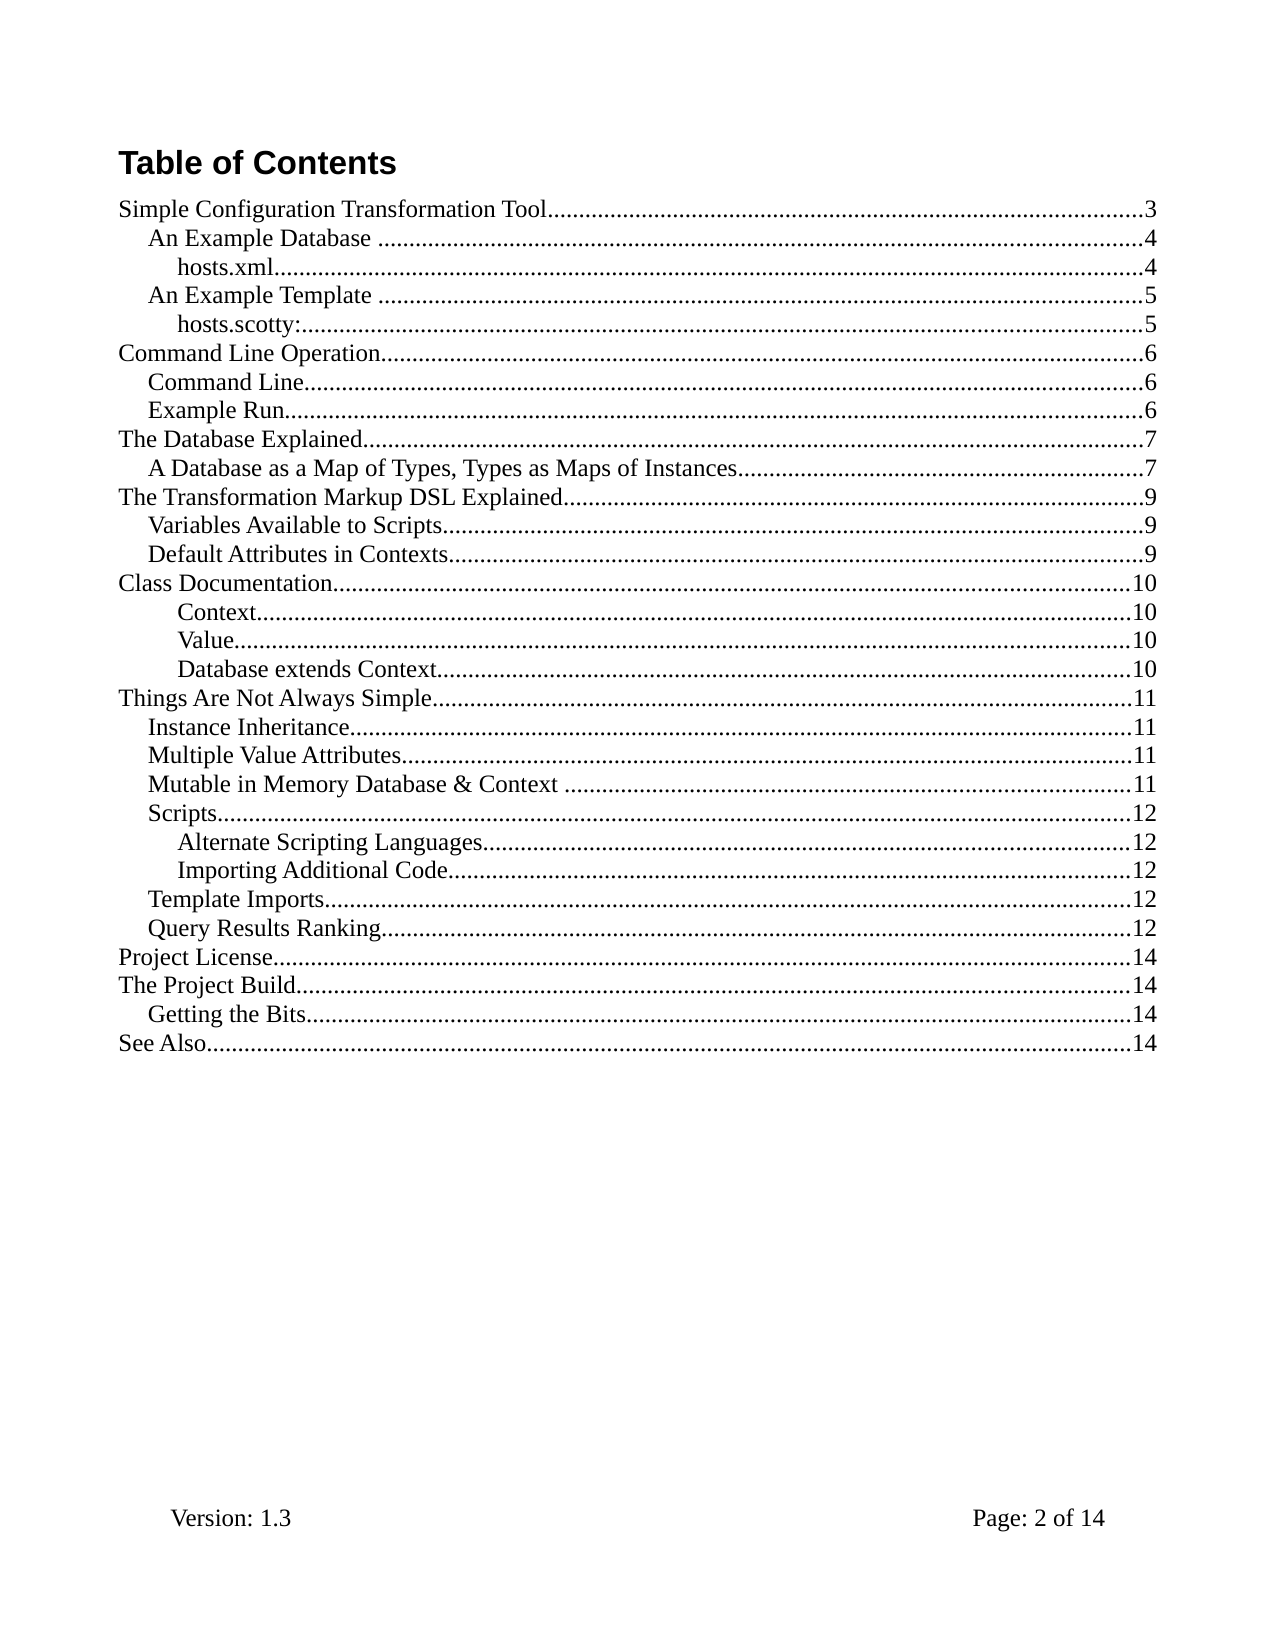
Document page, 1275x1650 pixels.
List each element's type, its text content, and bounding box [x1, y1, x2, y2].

text The Transformation Markup DSL Explained 9 [118, 482, 1157, 510]
text Command Line 6 [148, 367, 1157, 395]
text Value 10 [177, 625, 1157, 654]
text Class Documentation 10 [118, 568, 1157, 597]
text The Project Build 14 [118, 970, 1157, 999]
text Multiple Value Attributes 11 [148, 740, 1157, 769]
text Template Imports 12 [148, 884, 1157, 913]
text Example Run 6 [148, 395, 1157, 424]
text Default Attributes in Contexts 9 [148, 539, 1157, 568]
text See Also 14 [118, 1028, 1157, 1057]
text hosts.scotty: 5 [177, 309, 1157, 338]
subtitle Table of Contents [118, 143, 1157, 182]
text Context 10 [177, 597, 1157, 625]
text Instance Inheritance 11 [148, 712, 1157, 740]
text Scripts 12 [148, 798, 1157, 827]
text The Database Explained 7 [118, 424, 1157, 453]
text Query Results Ranking 12 [148, 913, 1157, 942]
text Things Are Not Always Simple 11 [118, 683, 1157, 712]
text Simple Configuration Transformation Tool 3 [118, 194, 1157, 223]
text Command Line Operation 6 [118, 338, 1157, 367]
text Mutable in Memory Database & Context 11 [148, 769, 1157, 798]
text hosts.xml 4 [177, 252, 1157, 280]
text An Example Database 4 [148, 223, 1157, 252]
text Database extends Context 10 [177, 654, 1157, 683]
text Getting the Bits 14 [148, 999, 1157, 1028]
text An Example Template 5 [148, 280, 1157, 309]
text Variables Available to Scripts 9 [148, 510, 1157, 539]
text Alternate Scripting Languages 12 [177, 827, 1157, 855]
text A Database as a Map of Types, Types as Maps of Instances 7 [148, 453, 1157, 482]
text Importing Additional Code 12 [177, 855, 1157, 884]
text Project License 14 [118, 942, 1157, 970]
